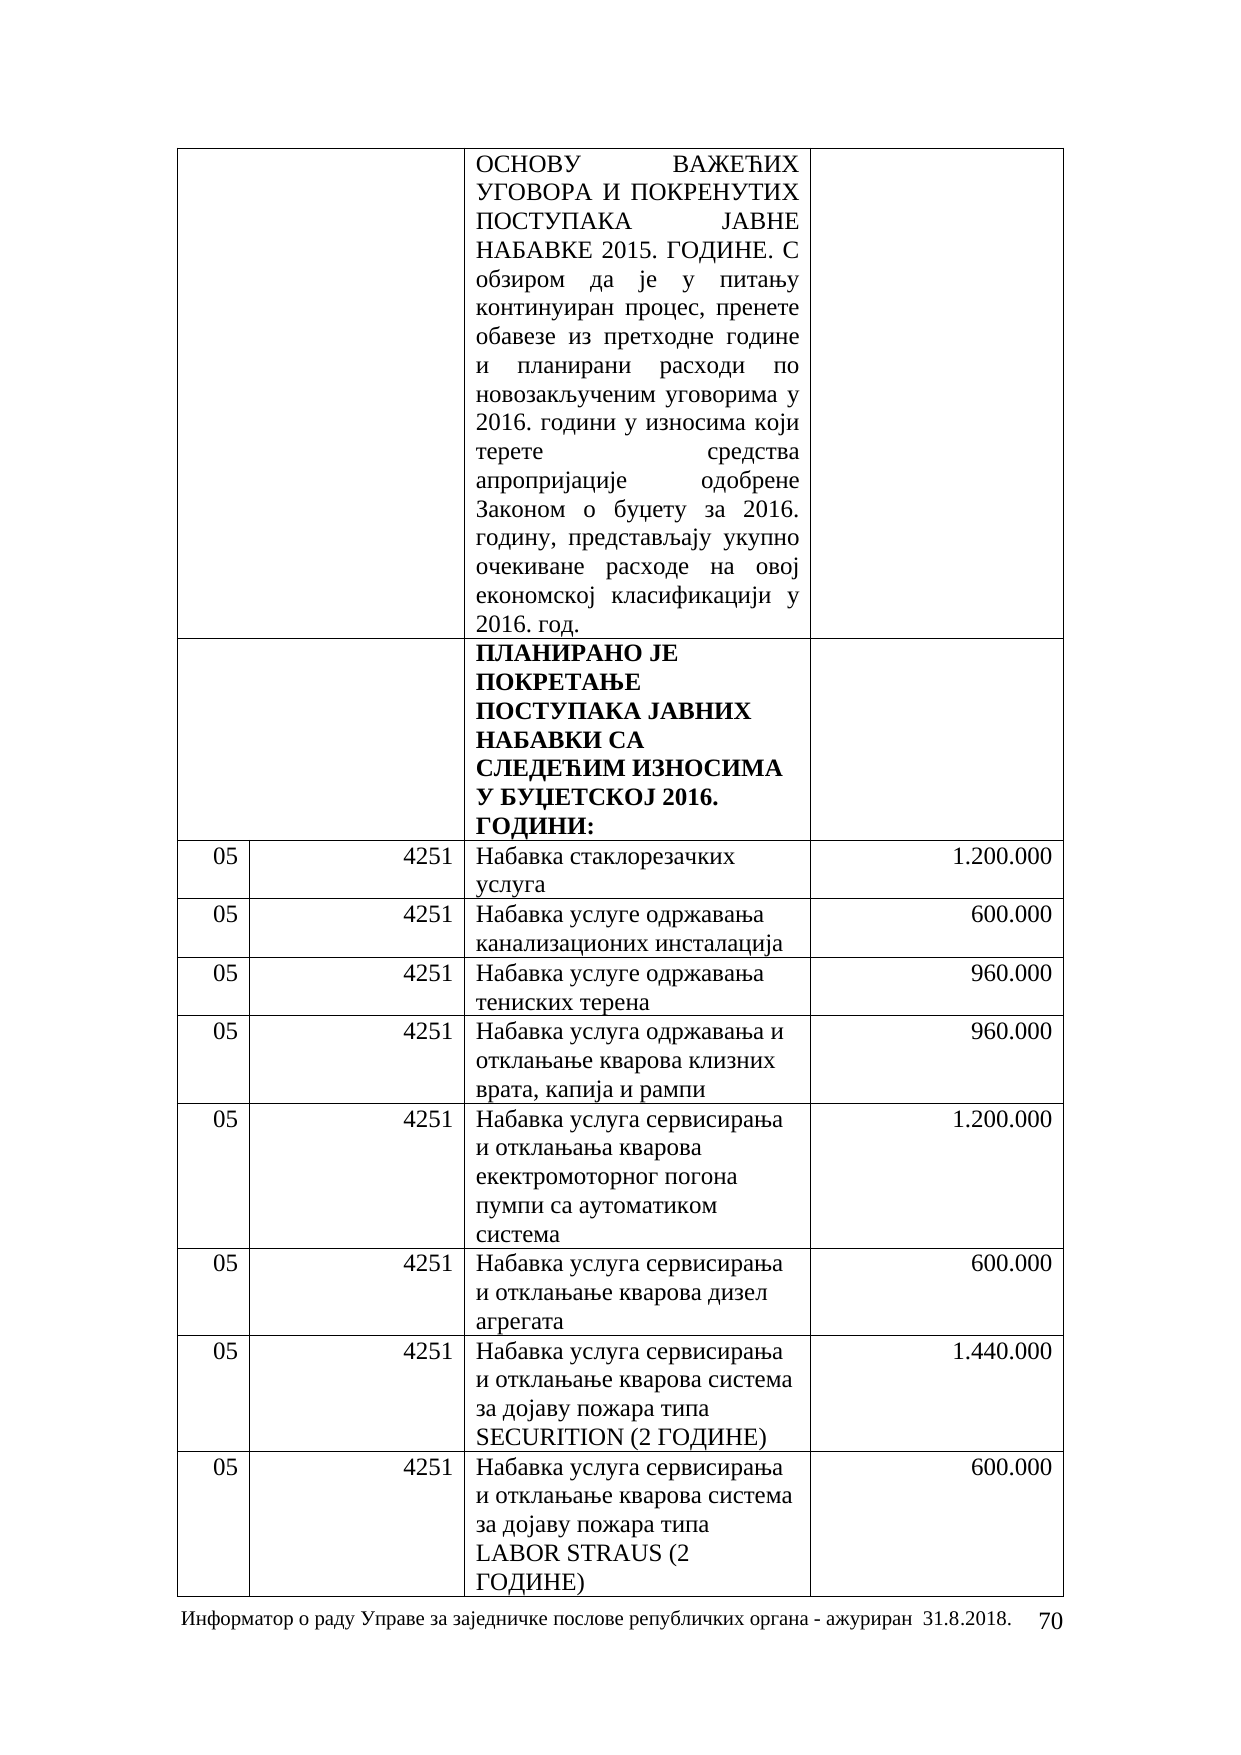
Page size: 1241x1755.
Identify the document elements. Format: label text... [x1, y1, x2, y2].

table_cell Набавка услуга сервисирања и отклањање кварова система за дојаву пожара типа SECURITION (2 ГОДИНЕ) [465, 1336, 810, 1451]
table_cell Набавка услуга сервисирања и отклањање кварова система за дојаву пожара типа LABOR STRAUS (2 ГОДИНЕ) [465, 1452, 810, 1596]
table_cell 05 [178, 958, 249, 1015]
table_cell 4251 [250, 1336, 464, 1451]
table_cell 4251 [250, 899, 464, 957]
table_cell Набавка услуга одржавања и отклањање кварова клизних врата, капија и рампи [465, 1016, 810, 1103]
table_cell Набавка услуга сервисирања и отклањање кварова дизел агрегата [465, 1249, 810, 1335]
table_cell [811, 639, 1063, 840]
table_cell 600.000 [811, 1452, 1063, 1596]
table_cell 4251 [250, 958, 464, 1015]
table_cell 960.000 [811, 1016, 1063, 1103]
table_cell 600.000 [811, 899, 1063, 957]
table_cell 960.000 [811, 958, 1063, 1015]
table_cell ПЛАНИРАНО ЈЕ ПОКРЕТАЊЕ ПОСТУПАКА ЈАВНИХ НАБАВКИ СА СЛЕДЕЋИМ ИЗНОСИМА У БУЏЕТСКОЈ 2016. ГОДИНИ: [465, 639, 810, 840]
table_cell 05 [178, 1104, 249, 1247]
table_cell Набавка стаклорезачких услуга [465, 841, 810, 898]
table_cell 1.200.000 [811, 1104, 1063, 1247]
table_cell [178, 149, 464, 637]
table_cell 05 [178, 1249, 249, 1335]
table_cell 05 [178, 1452, 249, 1596]
table_cell Набавка услуга сервисирања и отклањања кварова екектромоторног погона пумпи са аутоматиком система [465, 1104, 810, 1247]
table_cell 4251 [250, 1016, 464, 1103]
table_cell 05 [178, 1016, 249, 1103]
table_cell Набавка услуге одржавања тениских терена [465, 958, 810, 1015]
table_cell 1.200.000 [811, 841, 1063, 898]
table_cell 4251 [250, 1104, 464, 1247]
table_cell ОСНОВУ ВАЖЕЋИХ УГОВОРА И ПОКРЕНУТИХ ПОСТУПАКА ЈАВНЕ НАБАВКЕ 2015. ГОДИНЕ. С обзиром да је у питању континуиран процес, пренете обавезе из претходне године и планирани расходи по новозакљученим уговорима у 2016. години у износима који терете средства апропријације одобрене Законом о буџету за 2016. годину, представљају укупно очекиване расходе на овој економској класификацији у 2016. год. [465, 149, 810, 637]
table_cell 05 [178, 899, 249, 957]
table_cell 1.440.000 [811, 1336, 1063, 1451]
table_cell 600.000 [811, 1249, 1063, 1335]
table_cell 4251 [250, 1452, 464, 1596]
table_cell 05 [178, 841, 249, 898]
table_cell Набавка услуге одржавања канализационих инсталација [465, 899, 810, 957]
table_cell 4251 [250, 1249, 464, 1335]
table_cell 4251 [250, 841, 464, 898]
table_cell 05 [178, 1336, 249, 1451]
table_cell [811, 149, 1063, 637]
table_cell [178, 639, 464, 840]
